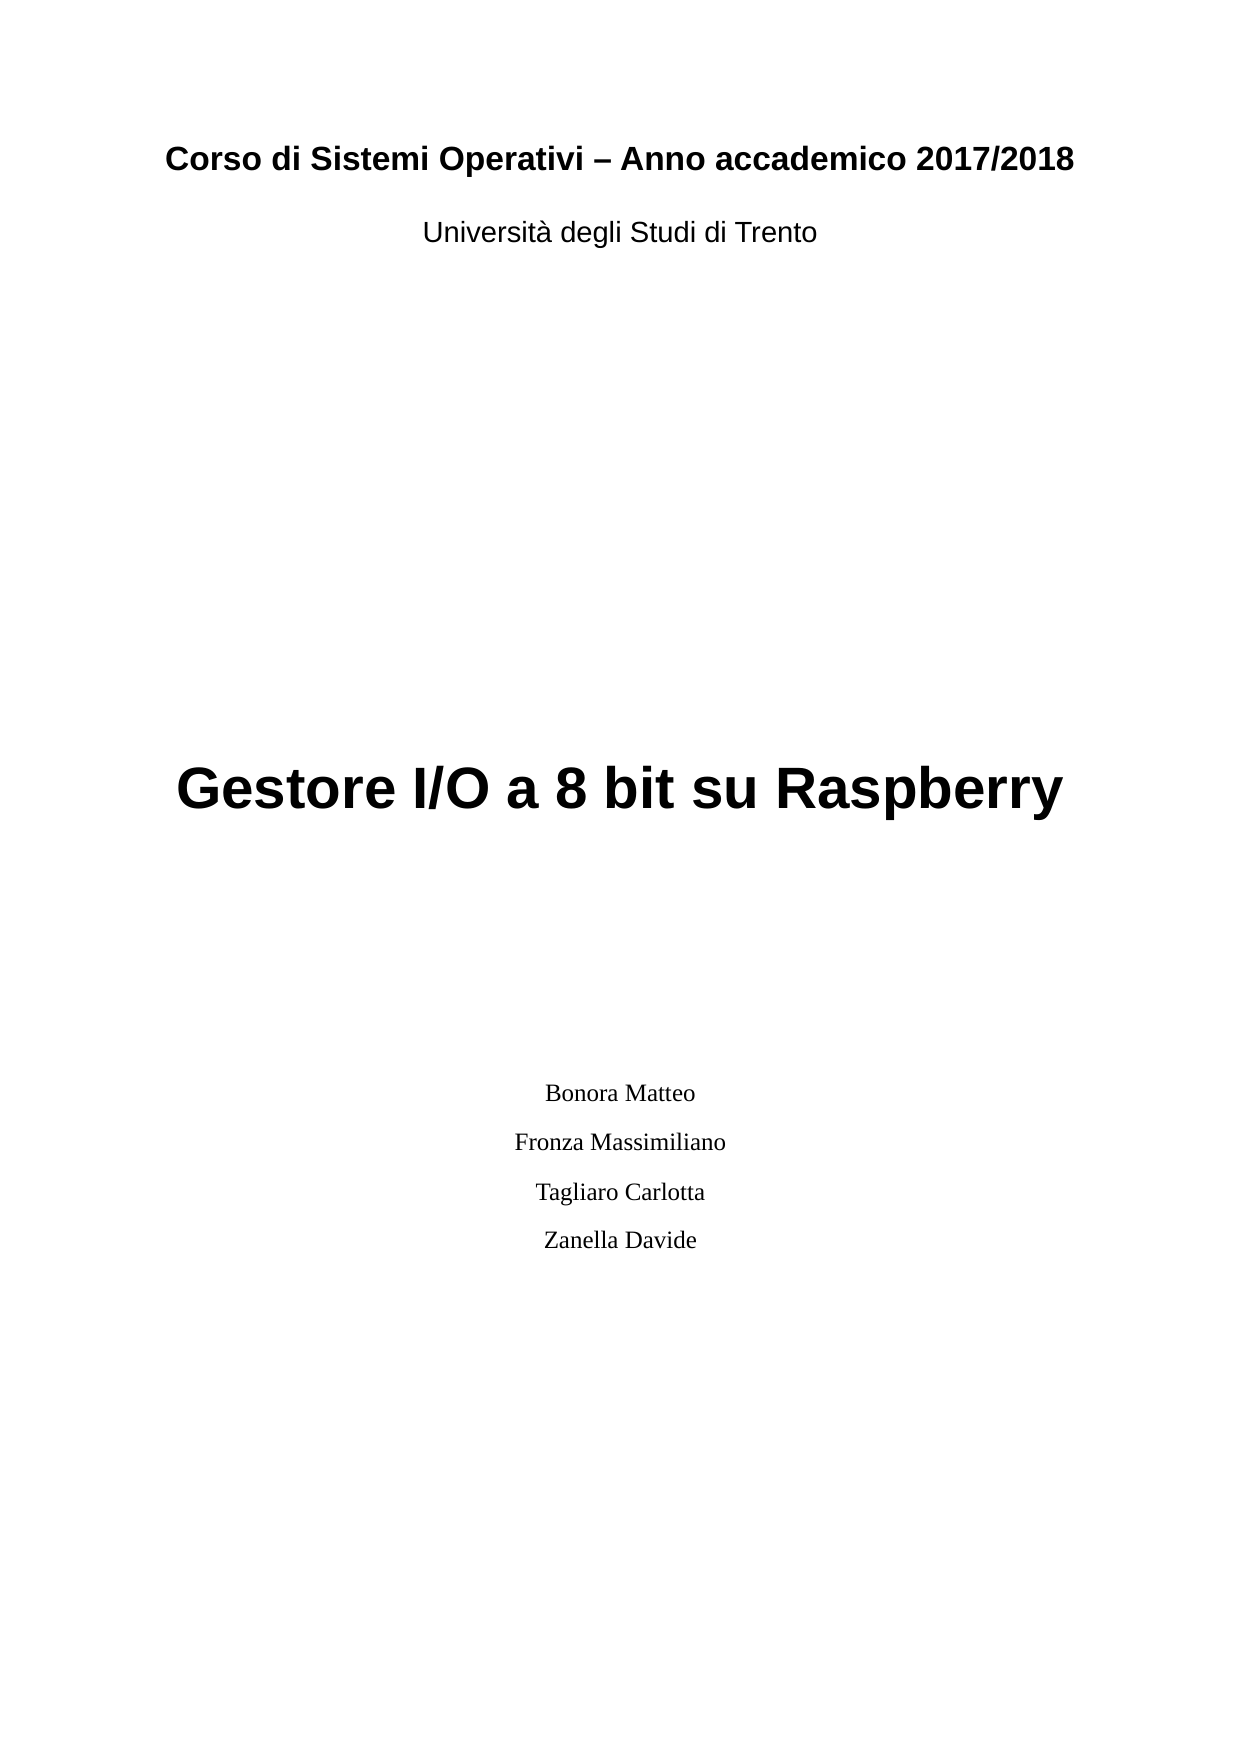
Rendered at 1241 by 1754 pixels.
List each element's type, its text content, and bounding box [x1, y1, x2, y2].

text Zanella Davide [118, 1226, 1122, 1254]
subtitle Università degli Studi di Trento [118, 215, 1122, 249]
text Fronza Massimiliano [118, 1127, 1122, 1156]
title Gestore I/O a 8 bit su Raspberry [118, 753, 1122, 821]
subtitle Corso di Sistemi Operativi – Anno accademico 2017/2018 [118, 139, 1122, 178]
text Tagliaro Carlotta [118, 1177, 1122, 1205]
text Bonora Matteo [118, 1078, 1122, 1107]
